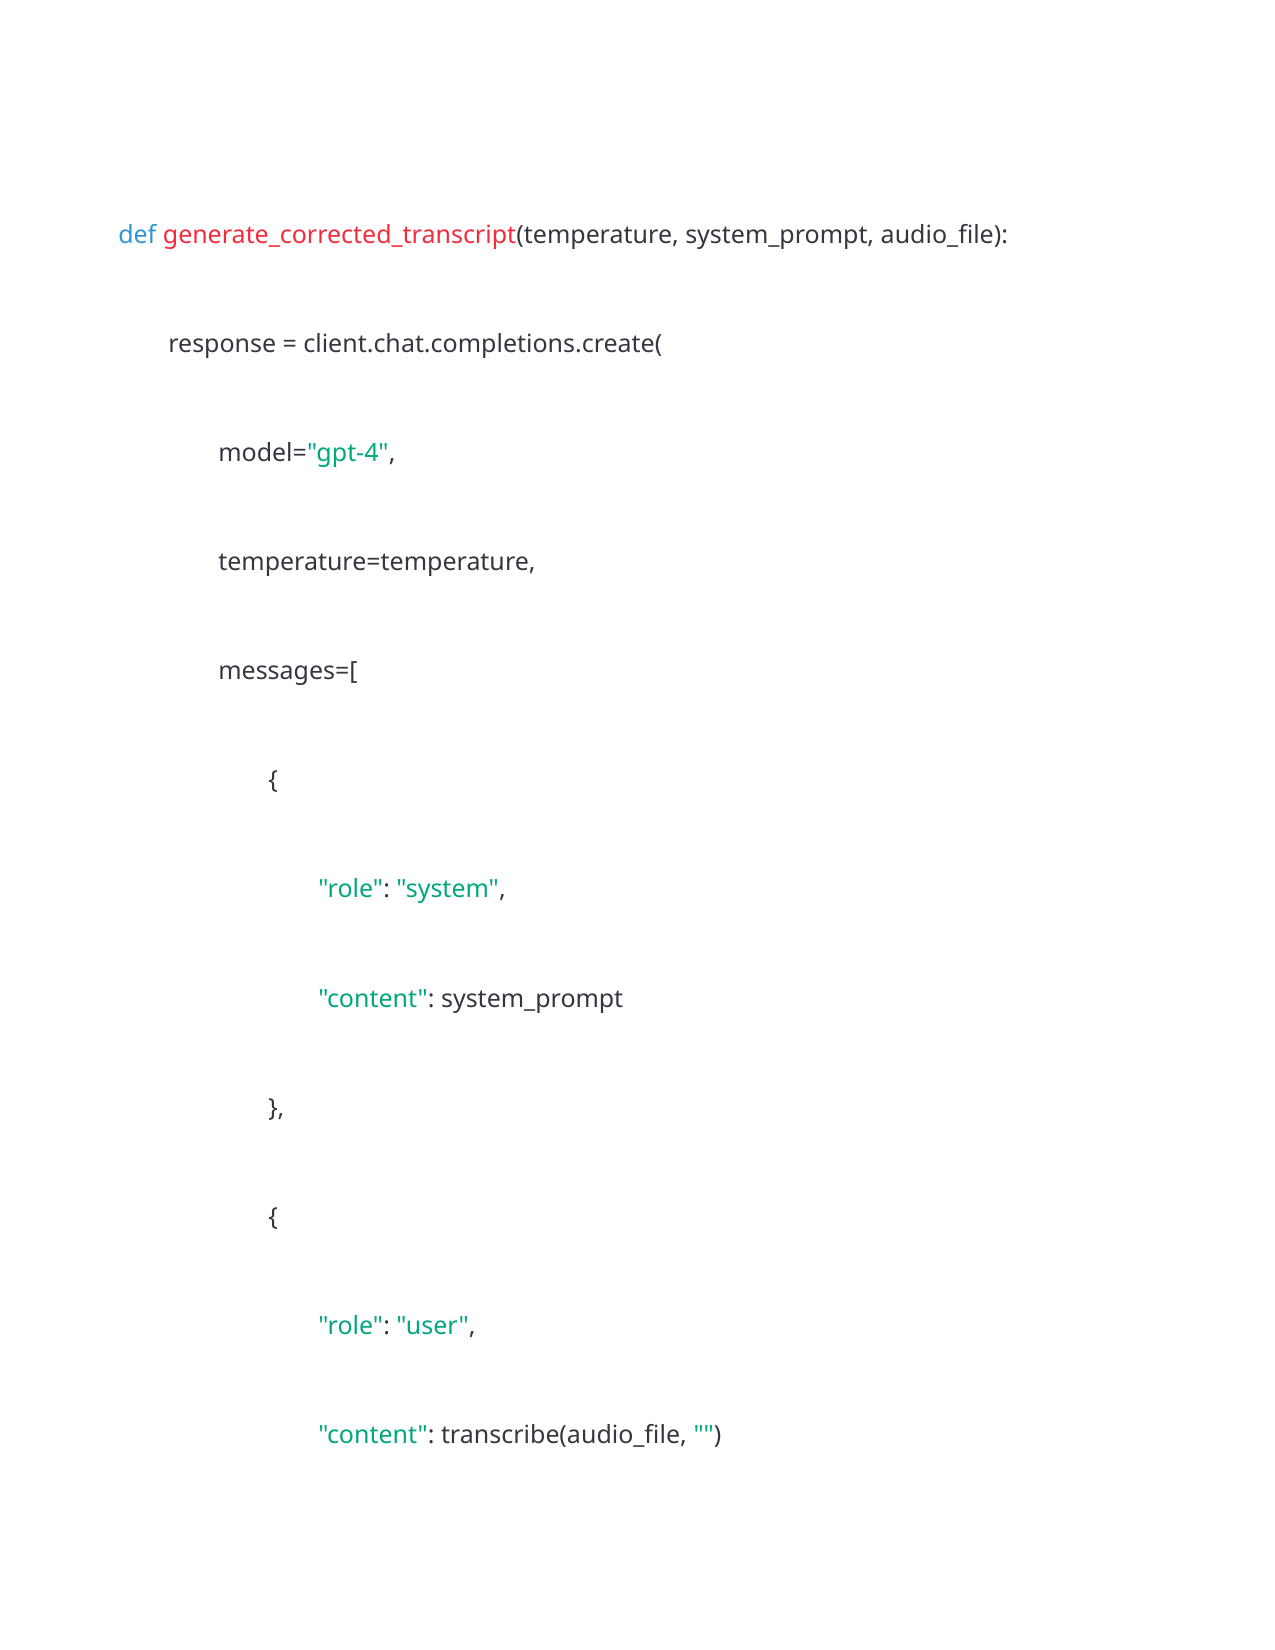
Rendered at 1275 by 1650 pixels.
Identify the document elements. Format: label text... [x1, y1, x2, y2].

text "role": "user", [118, 1307, 1157, 1341]
text }, [118, 1089, 1157, 1123]
text "role": "system", [118, 871, 1157, 905]
text temperature=temperature, [118, 544, 1157, 578]
text messages=[ [118, 653, 1157, 687]
text "content": transcribe(audio_file, "") [118, 1416, 1157, 1451]
text model="gpt-4", [118, 435, 1157, 469]
text def generate_corrected_transcript(temperature, system_prompt, audio_file): [118, 217, 1157, 251]
text response = client.chat.completions.create( [118, 326, 1157, 360]
text { [118, 1198, 1157, 1232]
text "content": system_prompt [118, 980, 1157, 1014]
text { [118, 762, 1157, 796]
